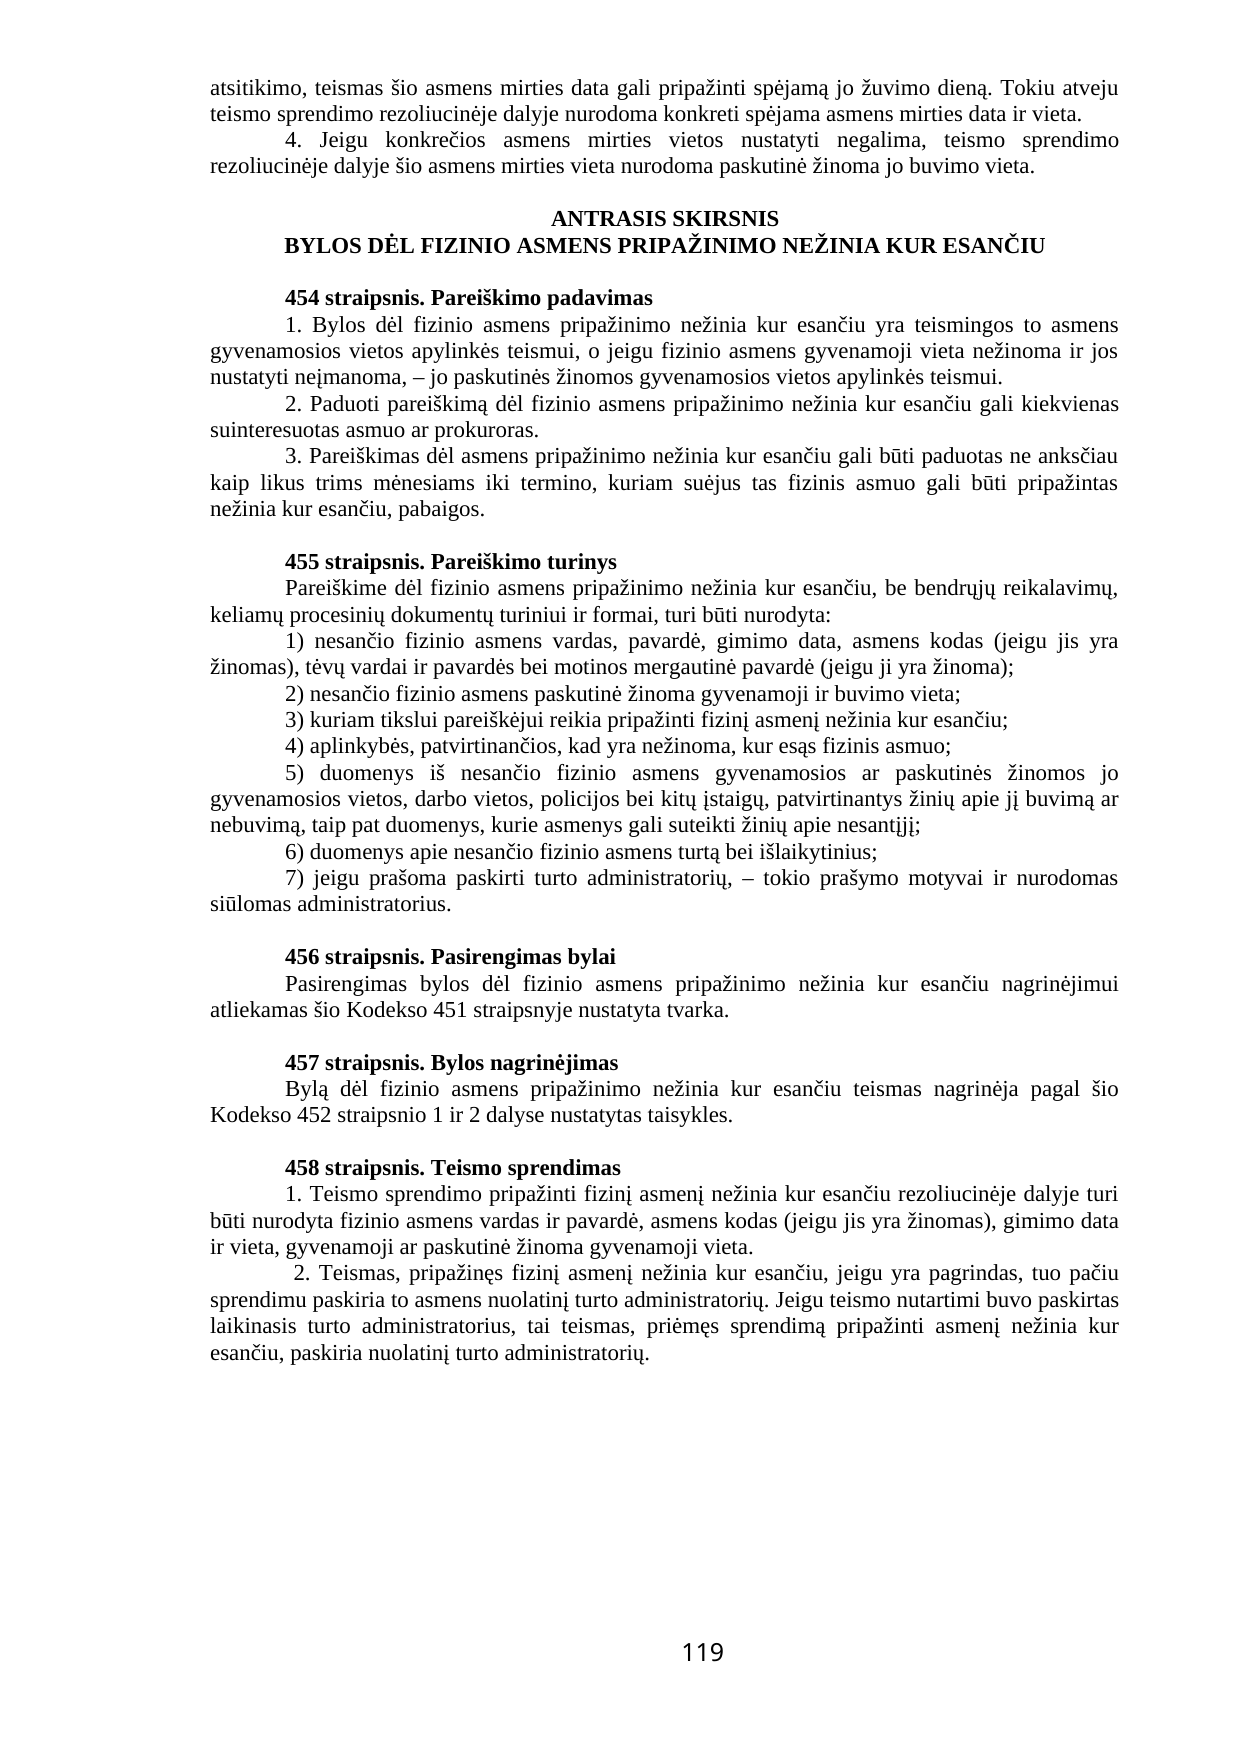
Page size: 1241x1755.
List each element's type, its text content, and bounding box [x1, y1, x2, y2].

text 5) duomenys iš nesančio fizinio asmens gyvenamosios ar paskutinės žinomos jo gyvenamosios vietos, darbo vietos, policijos bei kitų įstaigų, patvirtinantys žinių apie jį buvimą ar nebuvimą, taip pat duomenys, kurie asmenys gali suteikti žinių apie nesantįjį; [210, 759, 1120, 838]
text 2) nesančio fizinio asmens paskutinė žinoma gyvenamoji ir buvimo vieta; [210, 680, 1120, 706]
text 2. Paduoti pareiškimą dėl fizinio asmens pripažinimo nežinia kur esančiu gali kiekvienas suinteresuotas asmuo ar prokuroras. [210, 390, 1120, 442]
text 4) aplinkybės, patvirtinančios, kad yra nežinoma, kur esąs fizinis asmuo; [210, 732, 1120, 759]
text Pareiškime dėl fizinio asmens pripažinimo nežinia kur esančiu, be bendrųjų reikalavimų, keliamų procesinių dokumentų turiniui ir formai, turi būti nurodyta: [210, 574, 1120, 627]
text 457 straipsnis. Bylos nagrinėjimas [210, 1049, 1120, 1075]
text 1. Bylos dėl fizinio asmens pripažinimo nežinia kur esančiu yra teismingos to asmens gyvenamosios vietos apylinkės teismui, o jeigu fizinio asmens gyvenamoji vieta nežinoma ir jos nustatyti neįmanoma, – jo paskutinės žinomos gyvenamosios vietos apylinkės teismui. [210, 311, 1120, 390]
text Bylą dėl fizinio asmens pripažinimo nežinia kur esančiu teismas nagrinėja pagal šio Kodekso 452 straipsnio 1 ir 2 dalyse nustatytas taisykles. [210, 1075, 1120, 1128]
subtitle BYLOS DĖL Fizinio Asmens pripažinimO nežinia kur esančiu [210, 232, 1120, 258]
text 458 straipsnis. Teismo sprendimas [210, 1154, 1120, 1180]
text 6) duomenys apie nesančio fizinio asmens turtą bei išlaikytinius; [210, 838, 1120, 864]
text 2. Teismas, pripažinęs fizinį asmenį nežinia kur esančiu, jeigu yra pagrindas, tuo pačiu sprendimu paskiria to asmens nuolatinį turto administratorių. Jeigu teismo nutartimi buvo paskirtas laikinasis turto administratorius, tai teismas, priėmęs sprendimą pripažinti asmenį nežinia kur esančiu, paskiria nuolatinį turto administratorių. [210, 1259, 1120, 1365]
subtitle Antrasis skirsnis [210, 205, 1120, 232]
text 7) jeigu prašoma paskirti turto administratorių, – tokio prašymo motyvai ir nurodomas siūlomas administratorius. [210, 864, 1120, 917]
text atsitikimo, teismas šio asmens mirties data gali pripažinti spėjamą jo žuvimo dieną. Tokiu atveju teismo sprendimo rezoliucinėje dalyje nurodoma konkreti spėjama asmens mirties data ir vieta. [210, 73, 1120, 126]
text Pasirengimas bylos dėl fizinio asmens pripažinimo nežinia kur esančiu nagrinėjimui atliekamas šio Kodekso 451 straipsnyje nustatyta tvarka. [210, 969, 1120, 1022]
text 455 straipsnis. Pareiškimo turinys [210, 548, 1120, 574]
text 4. Jeigu konkrečios asmens mirties vietos nustatyti negalima, teismo sprendimo rezoliucinėje dalyje šio asmens mirties vieta nurodoma paskutinė žinoma jo buvimo vieta. [210, 126, 1120, 179]
text 3) kuriam tikslui pareiškėjui reikia pripažinti fizinį asmenį nežinia kur esančiu; [210, 706, 1120, 732]
text 1) nesančio fizinio asmens vardas, pavardė, gimimo data, asmens kodas (jeigu jis yra žinomas), tėvų vardai ir pavardės bei motinos mergautinė pavardė (jeigu ji yra žinoma); [210, 627, 1120, 680]
text 454 straipsnis. Pareiškimo padavimas [210, 284, 1120, 311]
text 3. Pareiškimas dėl asmens pripažinimo nežinia kur esančiu gali būti paduotas ne anksčiau kaip likus trims mėnesiams iki termino, kuriam suėjus tas fizinis asmuo gali būti pripažintas nežinia kur esančiu, pabaigos. [210, 442, 1120, 522]
text 1. Teismo sprendimo pripažinti fizinį asmenį nežinia kur esančiu rezoliucinėje dalyje turi būti nurodyta fizinio asmens vardas ir pavardė, asmens kodas (jeigu jis yra žinomas), gimimo data ir vieta, gyvenamoji ar paskutinė žinoma gyvenamoji vieta. [210, 1180, 1120, 1259]
text 456 straipsnis. Pasirengimas bylai [210, 943, 1120, 969]
